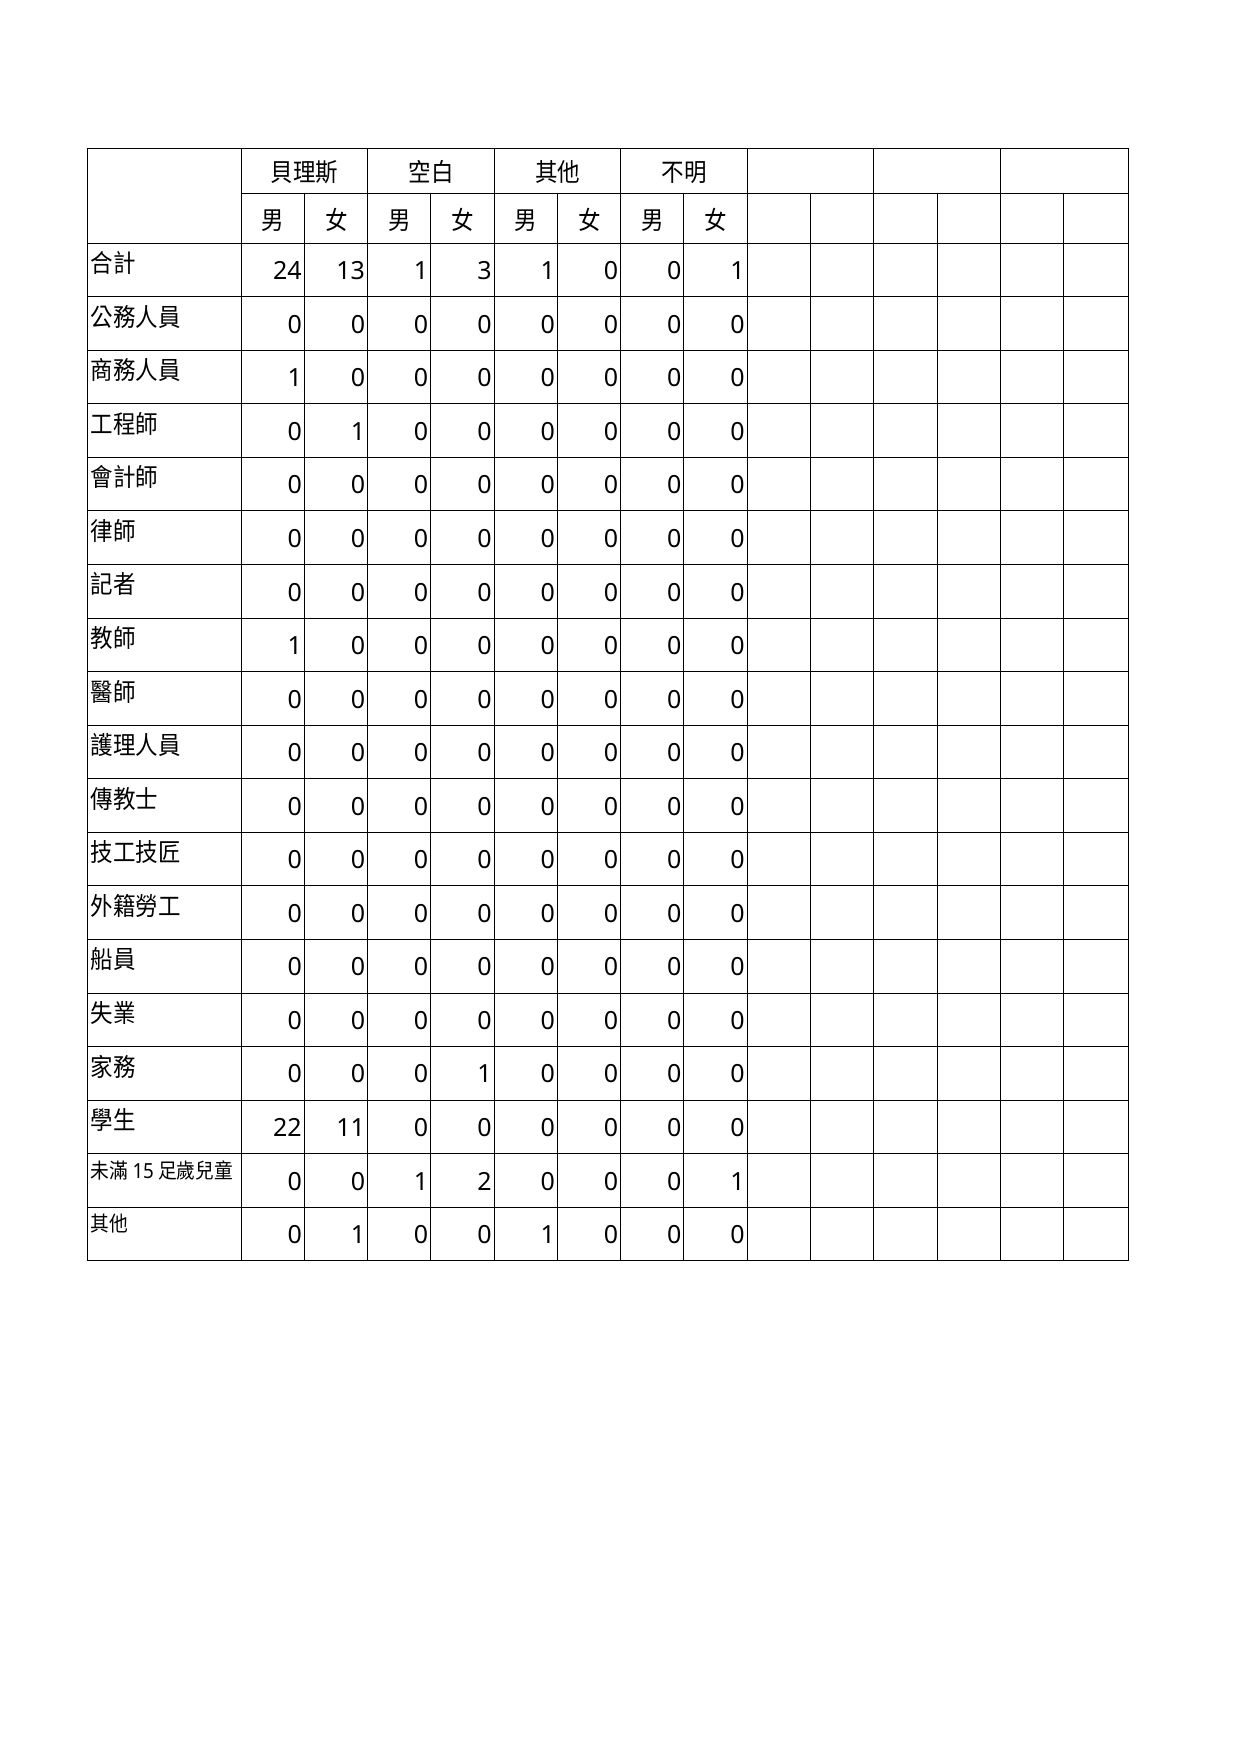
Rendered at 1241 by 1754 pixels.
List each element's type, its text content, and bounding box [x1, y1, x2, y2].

table_cell [748, 672, 810, 724]
table_cell [874, 833, 937, 885]
table_cell 1 [684, 244, 747, 296]
table_cell 0 [368, 726, 430, 778]
table_cell [748, 1101, 810, 1153]
table_cell 0 [368, 404, 430, 457]
table_cell 0 [431, 404, 494, 457]
table_cell [874, 297, 937, 350]
table_cell 13 [305, 244, 367, 296]
table_cell [1064, 886, 1128, 939]
table_cell [1064, 404, 1128, 457]
table_cell 外籍勞工 [88, 886, 241, 939]
table_cell 0 [621, 726, 683, 778]
table_cell 0 [558, 297, 620, 350]
table_cell 0 [305, 565, 367, 617]
table_cell [1064, 1047, 1128, 1099]
table_cell [811, 404, 873, 457]
table_cell [811, 565, 873, 617]
table_cell [1064, 351, 1128, 403]
table_cell 0 [558, 1154, 620, 1207]
table_cell [1001, 511, 1063, 564]
table_cell 0 [558, 886, 620, 939]
table_cell [938, 779, 1000, 832]
table_cell 0 [495, 833, 557, 885]
table_cell 0 [684, 565, 747, 617]
table_cell 0 [431, 779, 494, 832]
table_cell 教師 [88, 619, 241, 671]
table_cell [938, 511, 1000, 564]
table_cell [1064, 1154, 1128, 1207]
table_cell 1 [431, 1047, 494, 1099]
table_cell 0 [368, 833, 430, 885]
table_cell 其他 [88, 1208, 241, 1260]
table_header [1001, 149, 1128, 193]
table_cell 0 [684, 1101, 747, 1153]
table_cell [811, 940, 873, 992]
table_cell 0 [368, 994, 430, 1046]
table_cell [1064, 244, 1128, 296]
table_cell [811, 1208, 873, 1260]
table_cell 律師 [88, 511, 241, 564]
table_cell 0 [621, 1208, 683, 1260]
table_cell 0 [305, 458, 367, 510]
table_cell 0 [684, 833, 747, 885]
table_cell 0 [495, 619, 557, 671]
table_cell [874, 619, 937, 671]
table_cell [938, 351, 1000, 403]
table_cell [1064, 1208, 1128, 1260]
table_cell 0 [431, 726, 494, 778]
table_cell [748, 351, 810, 403]
table_cell 女 [684, 194, 747, 243]
table_cell [1001, 672, 1063, 724]
table_cell 0 [242, 940, 304, 992]
table_cell [1064, 1101, 1128, 1153]
table_cell 0 [558, 404, 620, 457]
table_cell 0 [305, 351, 367, 403]
table_cell 0 [305, 940, 367, 992]
table_cell [874, 994, 937, 1046]
table_cell [874, 511, 937, 564]
table_cell 1 [242, 351, 304, 403]
table_cell 0 [621, 511, 683, 564]
table_cell 0 [305, 672, 367, 724]
table_cell [811, 244, 873, 296]
table_cell 0 [305, 994, 367, 1046]
table_cell 0 [684, 511, 747, 564]
table_cell [938, 886, 1000, 939]
table_cell 0 [368, 511, 430, 564]
table_cell [874, 726, 937, 778]
table_cell 0 [368, 351, 430, 403]
table_cell 3 [431, 244, 494, 296]
table_cell 0 [305, 1047, 367, 1099]
table_cell [938, 565, 1000, 617]
table_cell [1001, 1154, 1063, 1207]
table_cell [1001, 404, 1063, 457]
table_cell 0 [242, 886, 304, 939]
table_cell [938, 619, 1000, 671]
table_cell 0 [368, 619, 430, 671]
table_cell [748, 833, 810, 885]
table_cell [938, 672, 1000, 724]
table_cell [811, 351, 873, 403]
table_cell 0 [558, 458, 620, 510]
table_cell 0 [684, 672, 747, 724]
table_cell [748, 297, 810, 350]
table_cell 0 [684, 886, 747, 939]
table_cell [874, 244, 937, 296]
table_header 其他 [495, 149, 620, 193]
table_cell [874, 194, 937, 243]
table_cell [811, 994, 873, 1046]
table_cell [1001, 244, 1063, 296]
table_cell [748, 1047, 810, 1099]
table_cell [748, 1154, 810, 1207]
table_cell [1001, 726, 1063, 778]
table_cell 0 [368, 565, 430, 617]
table_cell [1001, 297, 1063, 350]
table_cell [938, 994, 1000, 1046]
table_cell 0 [621, 244, 683, 296]
table_cell 0 [684, 994, 747, 1046]
table_cell 船員 [88, 940, 241, 992]
table_cell [1001, 940, 1063, 992]
table_cell [938, 726, 1000, 778]
table_cell 0 [368, 779, 430, 832]
table_cell 0 [558, 833, 620, 885]
table_cell 0 [495, 726, 557, 778]
table_cell [938, 244, 1000, 296]
table_cell [811, 458, 873, 510]
table_cell [1064, 833, 1128, 885]
table_cell 0 [305, 511, 367, 564]
table_cell [811, 511, 873, 564]
table_cell [938, 404, 1000, 457]
table_cell 傳教士 [88, 779, 241, 832]
table_cell [1064, 994, 1128, 1046]
table_cell 0 [621, 297, 683, 350]
table_cell [1064, 194, 1128, 243]
table_cell [748, 994, 810, 1046]
table_cell 0 [558, 511, 620, 564]
table_cell [1001, 1101, 1063, 1153]
table_cell [874, 565, 937, 617]
table_cell 0 [305, 726, 367, 778]
table_cell 0 [621, 779, 683, 832]
table_cell [1064, 940, 1128, 992]
table_cell 0 [558, 619, 620, 671]
table_cell 1 [368, 244, 430, 296]
table_cell 0 [684, 1208, 747, 1260]
table_cell 0 [242, 1154, 304, 1207]
table_cell 0 [495, 297, 557, 350]
table_cell 未滿15足歲兒童 [88, 1154, 241, 1207]
table_cell 0 [621, 1101, 683, 1153]
table_cell 0 [242, 1047, 304, 1099]
table_cell 0 [242, 672, 304, 724]
table_cell 公務人員 [88, 297, 241, 350]
table_cell 0 [558, 565, 620, 617]
table_cell 記者 [88, 565, 241, 617]
table_cell [811, 619, 873, 671]
table_cell [874, 1208, 937, 1260]
table_cell 0 [558, 672, 620, 724]
table_cell [811, 1154, 873, 1207]
table_cell 0 [495, 458, 557, 510]
table_cell 0 [558, 351, 620, 403]
table_cell 0 [431, 297, 494, 350]
table_cell 0 [621, 886, 683, 939]
table_cell 1 [495, 244, 557, 296]
table_cell 0 [368, 1101, 430, 1153]
table_cell [811, 1101, 873, 1153]
table_cell [1001, 194, 1063, 243]
table_cell 0 [431, 940, 494, 992]
table_cell 1 [305, 1208, 367, 1260]
table_cell [938, 1208, 1000, 1260]
table_cell [874, 351, 937, 403]
table_cell 技工技匠 [88, 833, 241, 885]
table_cell 學生 [88, 1101, 241, 1153]
table_cell [1064, 297, 1128, 350]
table_cell 0 [431, 565, 494, 617]
table_cell 1 [684, 1154, 747, 1207]
table_cell 0 [368, 1208, 430, 1260]
table_cell [748, 619, 810, 671]
table_cell 合計 [88, 244, 241, 296]
table_cell 0 [621, 619, 683, 671]
table_cell [811, 672, 873, 724]
table_cell 0 [368, 458, 430, 510]
table_cell [748, 244, 810, 296]
table_cell [748, 404, 810, 457]
table_cell 0 [684, 404, 747, 457]
table_cell 0 [684, 726, 747, 778]
table_cell 0 [621, 1154, 683, 1207]
table_header 貝理斯 [242, 149, 367, 193]
table_cell 0 [495, 994, 557, 1046]
table_cell [874, 672, 937, 724]
table_cell 0 [495, 565, 557, 617]
table_cell 0 [684, 351, 747, 403]
table_cell [938, 1154, 1000, 1207]
table_cell [1001, 779, 1063, 832]
table_cell 0 [431, 886, 494, 939]
table_cell [938, 458, 1000, 510]
table_cell 0 [242, 404, 304, 457]
table_cell [938, 940, 1000, 992]
table_cell 男 [621, 194, 683, 243]
table_cell 0 [495, 1047, 557, 1099]
table_cell [748, 886, 810, 939]
table_cell 0 [558, 994, 620, 1046]
table_cell 0 [684, 297, 747, 350]
table_cell [748, 1208, 810, 1260]
table_cell 0 [242, 511, 304, 564]
table_cell 0 [305, 779, 367, 832]
table_cell 2 [431, 1154, 494, 1207]
table_cell 0 [621, 940, 683, 992]
table_cell 0 [558, 726, 620, 778]
table_cell 0 [495, 404, 557, 457]
table_cell [938, 833, 1000, 885]
table_cell [1001, 886, 1063, 939]
table_cell 0 [621, 458, 683, 510]
table_cell 0 [495, 1101, 557, 1153]
table_cell [1064, 511, 1128, 564]
table_cell 0 [431, 1101, 494, 1153]
table_cell 0 [558, 779, 620, 832]
table_cell 0 [305, 297, 367, 350]
table_header 不明 [621, 149, 747, 193]
table_cell 0 [431, 351, 494, 403]
table_cell [1064, 779, 1128, 832]
table_cell [748, 458, 810, 510]
table_cell 商務人員 [88, 351, 241, 403]
table_cell [938, 194, 1000, 243]
table_cell 0 [242, 779, 304, 832]
table_cell [1001, 458, 1063, 510]
table_cell 0 [495, 351, 557, 403]
table_cell 醫師 [88, 672, 241, 724]
table_cell 22 [242, 1101, 304, 1153]
table_cell [811, 194, 873, 243]
table_cell 0 [495, 672, 557, 724]
table_cell 0 [621, 1047, 683, 1099]
table_cell 0 [242, 565, 304, 617]
table_cell 失業 [88, 994, 241, 1046]
table_header 空白 [368, 149, 494, 193]
table_cell 0 [431, 458, 494, 510]
table_cell [1064, 458, 1128, 510]
table_cell 0 [621, 351, 683, 403]
table_header [88, 149, 241, 243]
table_cell [938, 297, 1000, 350]
table_cell 11 [305, 1101, 367, 1153]
table_cell 0 [305, 619, 367, 671]
table_cell [1001, 619, 1063, 671]
table_cell [938, 1047, 1000, 1099]
table_cell 0 [684, 779, 747, 832]
table_cell 1 [495, 1208, 557, 1260]
table_cell [811, 886, 873, 939]
table_cell 0 [558, 1101, 620, 1153]
table_header [748, 149, 873, 193]
table_cell 男 [242, 194, 304, 243]
table_cell 0 [684, 619, 747, 671]
table_cell [1064, 619, 1128, 671]
table_cell 0 [368, 1047, 430, 1099]
table_cell 0 [558, 1208, 620, 1260]
table_cell 女 [558, 194, 620, 243]
table_cell 0 [431, 511, 494, 564]
table_cell 0 [368, 297, 430, 350]
table_cell 0 [684, 458, 747, 510]
table_cell 0 [495, 511, 557, 564]
table_cell 0 [621, 833, 683, 885]
table_cell 0 [305, 833, 367, 885]
table_cell 男 [495, 194, 557, 243]
table_cell 0 [431, 833, 494, 885]
table_cell [1001, 1208, 1063, 1260]
table_cell 0 [368, 886, 430, 939]
table_cell [874, 779, 937, 832]
table_cell [748, 565, 810, 617]
table_cell 0 [431, 1208, 494, 1260]
table_cell 1 [305, 404, 367, 457]
table_cell 0 [495, 886, 557, 939]
table_cell [1001, 994, 1063, 1046]
table_cell [748, 779, 810, 832]
table_cell 0 [684, 1047, 747, 1099]
table_cell 1 [242, 619, 304, 671]
table_cell [874, 940, 937, 992]
table_cell 工程師 [88, 404, 241, 457]
table_cell [811, 297, 873, 350]
table_cell 0 [242, 1208, 304, 1260]
table_cell [874, 1047, 937, 1099]
table_cell 0 [495, 779, 557, 832]
table_cell [874, 1154, 937, 1207]
table_cell 0 [621, 404, 683, 457]
table_cell 女 [431, 194, 494, 243]
table_cell [1001, 351, 1063, 403]
table_cell [748, 726, 810, 778]
table_cell 1 [368, 1154, 430, 1207]
table_cell 0 [495, 940, 557, 992]
table_cell 0 [558, 244, 620, 296]
table_header [874, 149, 1000, 193]
table_cell [748, 194, 810, 243]
table_cell 護理人員 [88, 726, 241, 778]
table_cell 0 [431, 994, 494, 1046]
table_cell [874, 458, 937, 510]
table_cell 0 [242, 726, 304, 778]
table_cell 0 [684, 940, 747, 992]
table_cell [1064, 726, 1128, 778]
table_cell [1064, 672, 1128, 724]
table_cell [1064, 565, 1128, 617]
table_cell 0 [242, 458, 304, 510]
table_cell 女 [305, 194, 367, 243]
table_cell [748, 511, 810, 564]
table_cell 0 [242, 833, 304, 885]
table_cell 會計師 [88, 458, 241, 510]
table_cell [938, 1101, 1000, 1153]
table_cell [1001, 565, 1063, 617]
table_cell [811, 833, 873, 885]
table_cell 0 [621, 994, 683, 1046]
table_cell 0 [558, 1047, 620, 1099]
table_cell 0 [305, 1154, 367, 1207]
table_cell 男 [368, 194, 430, 243]
table_cell [748, 940, 810, 992]
table_cell 0 [431, 672, 494, 724]
table_cell [874, 404, 937, 457]
table_cell 0 [621, 565, 683, 617]
table_cell 家務 [88, 1047, 241, 1099]
table_cell [811, 779, 873, 832]
table_cell [1001, 833, 1063, 885]
table_cell 0 [621, 672, 683, 724]
table_cell 0 [368, 940, 430, 992]
table_cell 24 [242, 244, 304, 296]
table_cell [811, 1047, 873, 1099]
table_cell 0 [495, 1154, 557, 1207]
table_cell 0 [431, 619, 494, 671]
table_cell [811, 726, 873, 778]
table_cell 0 [558, 940, 620, 992]
table_cell 0 [242, 297, 304, 350]
table_cell 0 [368, 672, 430, 724]
table_cell [874, 1101, 937, 1153]
table_cell 0 [242, 994, 304, 1046]
table_cell [1001, 1047, 1063, 1099]
table_cell [874, 886, 937, 939]
table_cell 0 [305, 886, 367, 939]
